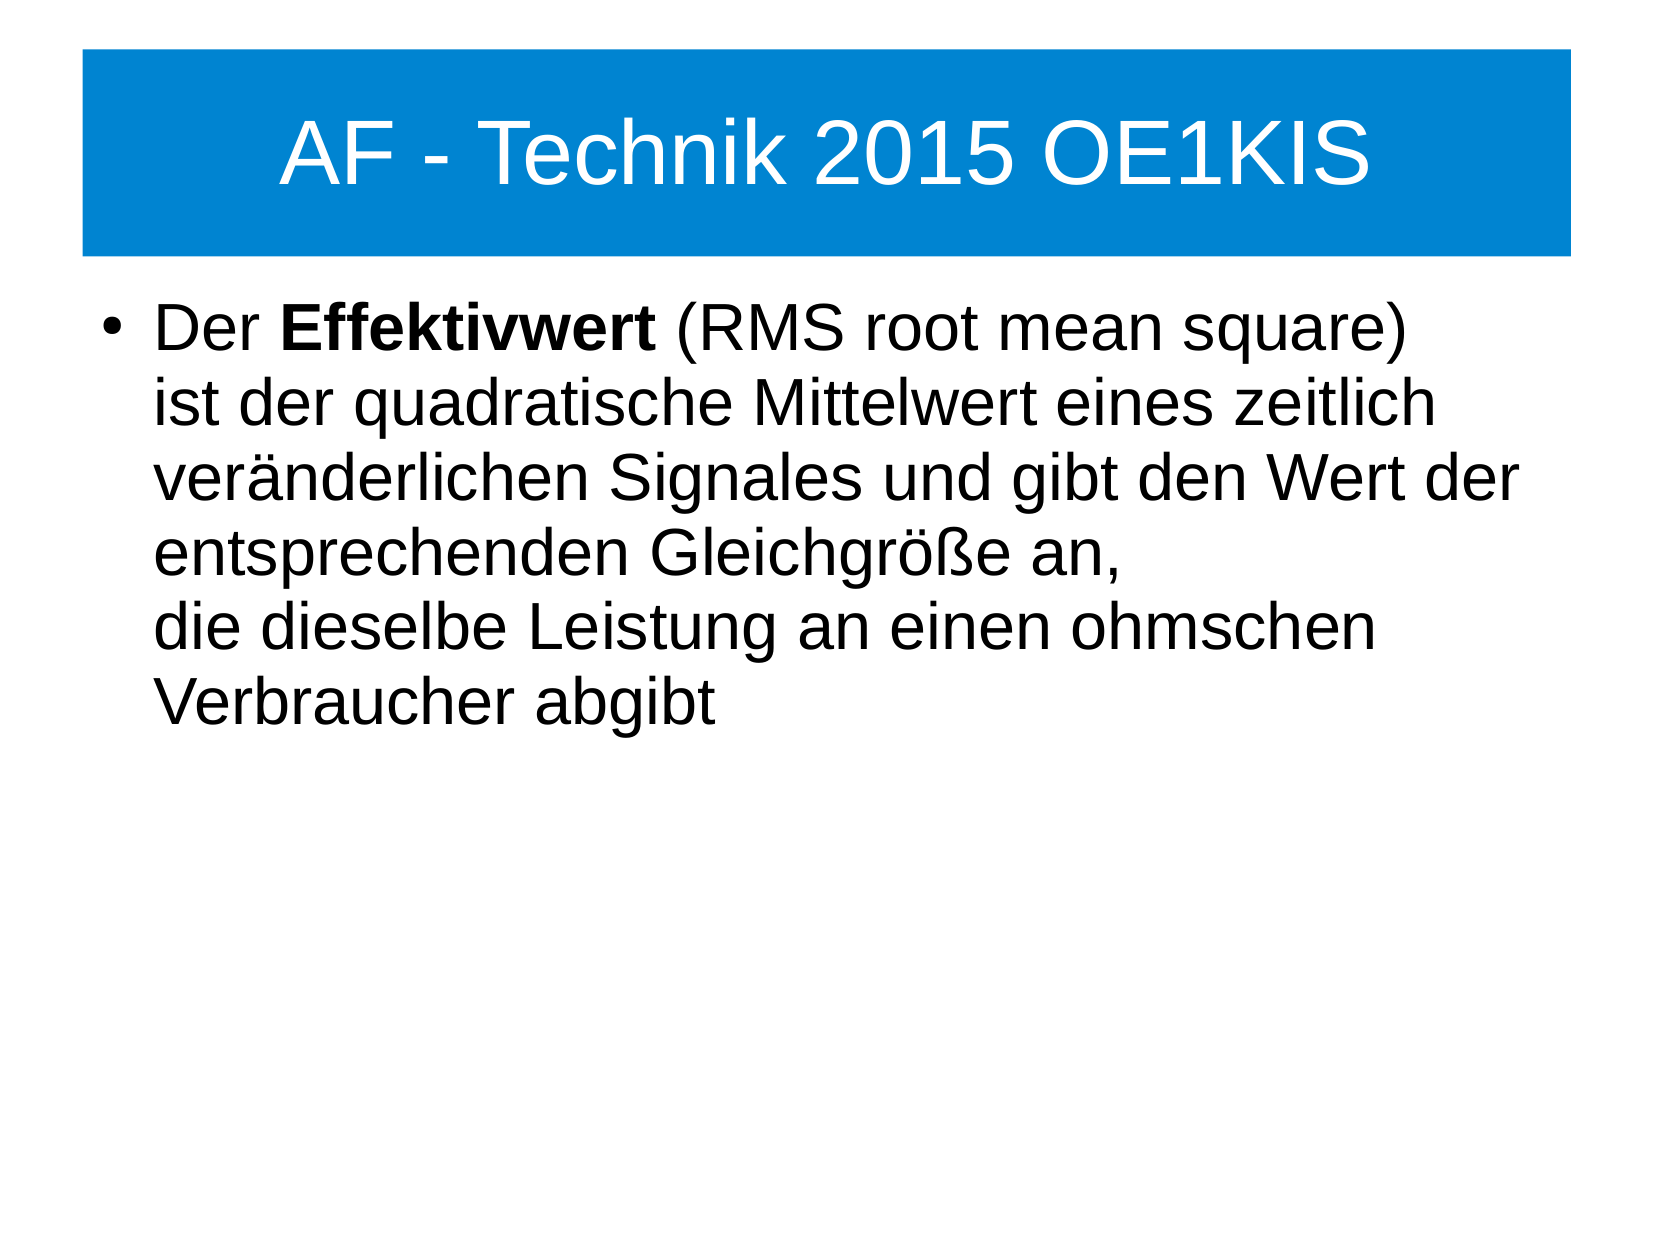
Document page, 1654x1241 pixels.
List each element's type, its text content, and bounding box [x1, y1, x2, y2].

list Der Effektivwert (RMS root mean square) ist der quadratische Mittelwert eines zeitlich veränderlichen Signales und gibt den Wert der entsprechenden Gleichgröße an, die dieselbe Leistung an einen ohmschen Verbraucher abgibt [82, 290, 1571, 1010]
title AF - Technik 2015 OE1KIS [82, 49, 1571, 257]
